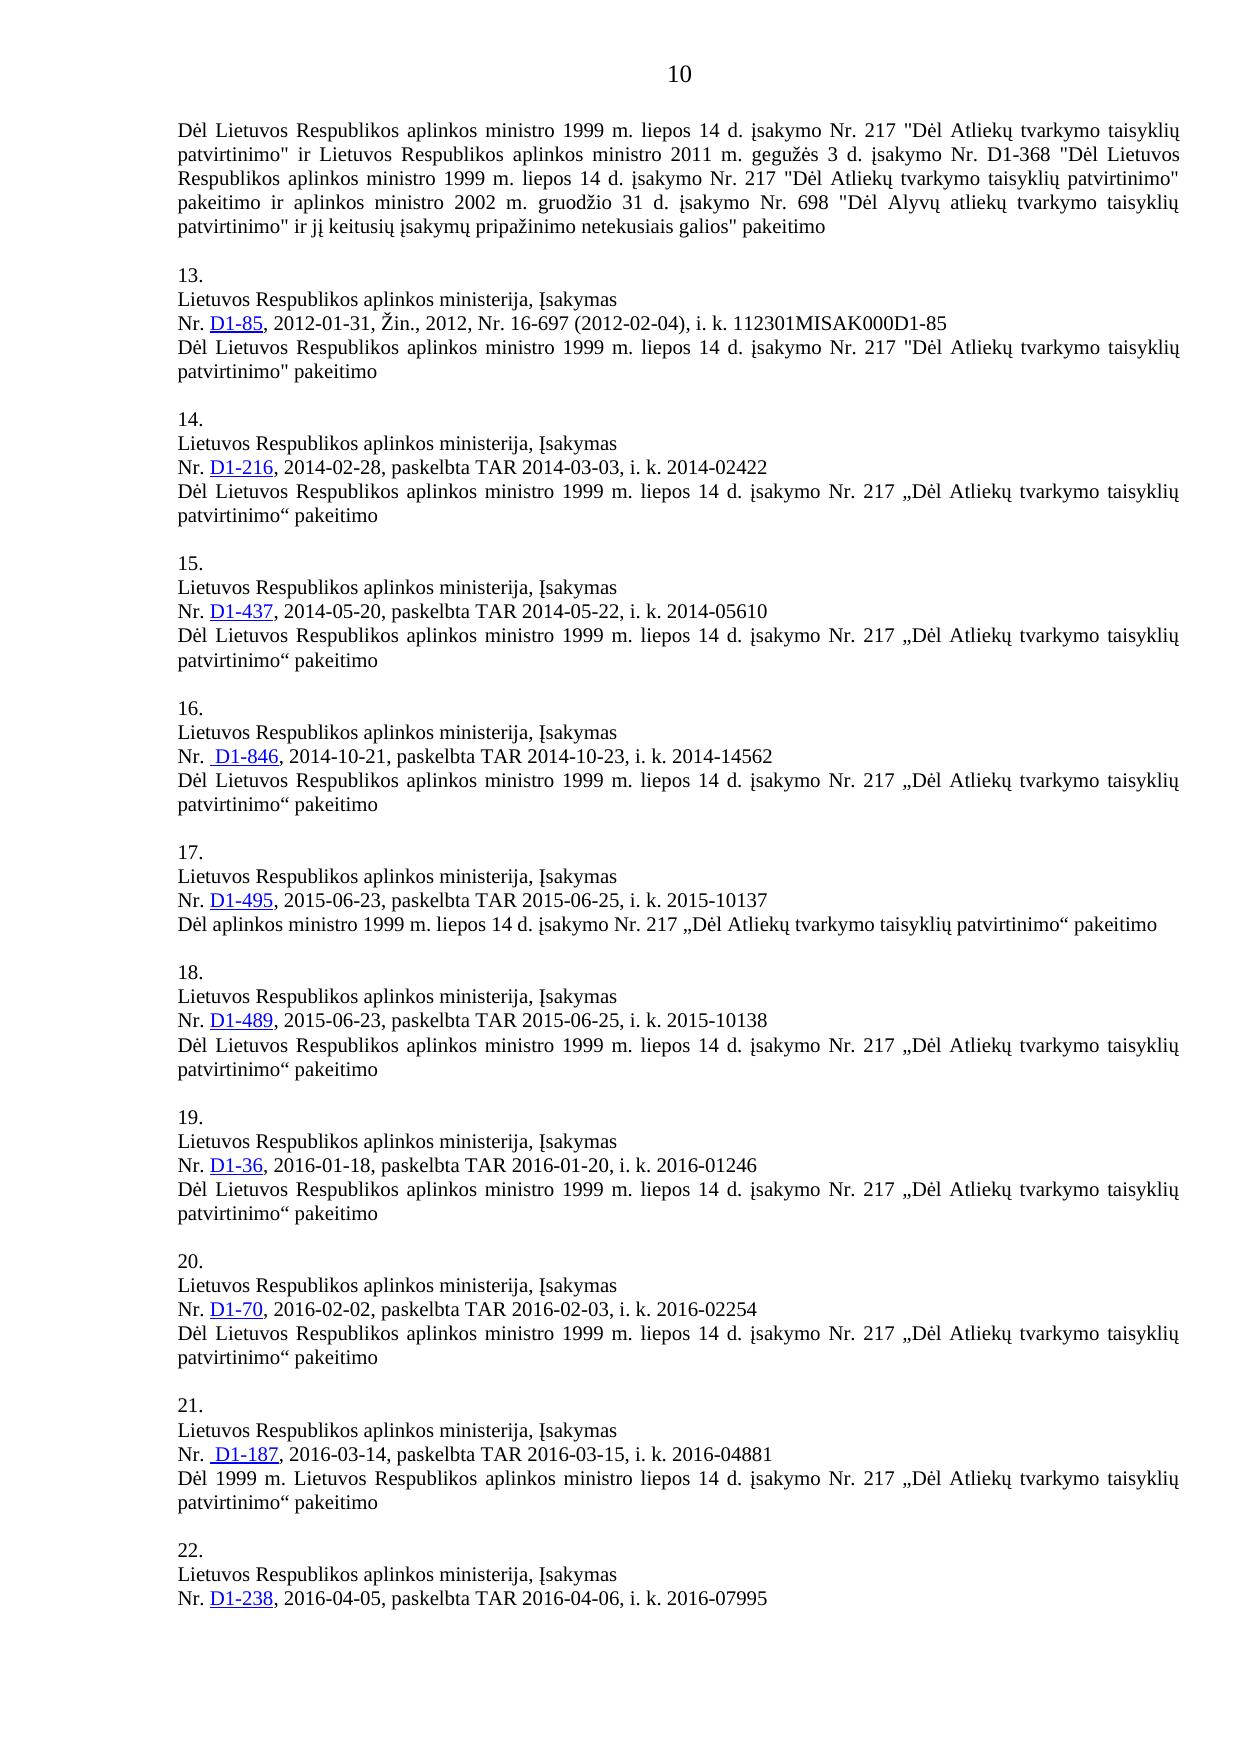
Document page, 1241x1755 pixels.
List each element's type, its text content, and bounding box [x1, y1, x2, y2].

text 14. [177, 407, 1181, 431]
text Nr. D1-846, 2014-10-21, paskelbta TAR 2014-10-23, i. k. 2014-14562 [177, 744, 1181, 768]
text Dėl Lietuvos Respublikos aplinkos ministro 1999 m. liepos 14 d. įsakymo Nr. 217 „Dėl Atliekų tvarkymo taisyklių patvirtinimo“ pakeitimo [177, 1032, 1181, 1081]
text Lietuvos Respublikos aplinkos ministerija, Įsakymas [177, 1129, 1181, 1153]
text Nr. D1-216, 2014-02-28, paskelbta TAR 2014-03-03, i. k. 2014-02422 [177, 455, 1181, 479]
text 15. [177, 551, 1181, 575]
text 13. [177, 262, 1181, 287]
text Dėl 1999 m. Lietuvos Respublikos aplinkos ministro liepos 14 d. įsakymo Nr. 217 „Dėl Atliekų tvarkymo taisyklių patvirtinimo“ pakeitimo [177, 1466, 1181, 1514]
text Dėl Lietuvos Respublikos aplinkos ministro 1999 m. liepos 14 d. įsakymo Nr. 217 „Dėl Atliekų tvarkymo taisyklių patvirtinimo“ pakeitimo [177, 1177, 1181, 1225]
text Dėl Lietuvos Respublikos aplinkos ministro 1999 m. liepos 14 d. įsakymo Nr. 217 "Dėl Atliekų tvarkymo taisyklių patvirtinimo" ir Lietuvos Respublikos aplinkos ministro 2011 m. gegužės 3 d. įsakymo Nr. D1-368 "Dėl Lietuvos Respublikos aplinkos ministro 1999 m. liepos 14 d. įsakymo Nr. 217 "Dėl Atliekų tvarkymo taisyklių patvirtinimo" pakeitimo ir aplinkos ministro 2002 m. gruodžio 31 d. įsakymo Nr. 698 "Dėl Alyvų atliekų tvarkymo taisyklių patvirtinimo" ir jį keitusių įsakymų pripažinimo netekusiais galios" pakeitimo [177, 118, 1181, 238]
text 21. [177, 1393, 1181, 1417]
text Nr. D1-495, 2015-06-23, paskelbta TAR 2015-06-25, i. k. 2015-10137 [177, 888, 1181, 912]
text 18. [177, 960, 1181, 984]
text Lietuvos Respublikos aplinkos ministerija, Įsakymas [177, 1273, 1181, 1297]
text Lietuvos Respublikos aplinkos ministerija, Įsakymas [177, 287, 1181, 311]
text Dėl Lietuvos Respublikos aplinkos ministro 1999 m. liepos 14 d. įsakymo Nr. 217 „Dėl Atliekų tvarkymo taisyklių patvirtinimo“ pakeitimo [177, 479, 1181, 527]
text 16. [177, 696, 1181, 720]
text Nr. D1-238, 2016-04-05, paskelbta TAR 2016-04-06, i. k. 2016-07995 [177, 1586, 1181, 1610]
text Nr. D1-36, 2016-01-18, paskelbta TAR 2016-01-20, i. k. 2016-01246 [177, 1153, 1181, 1177]
text 22. [177, 1538, 1181, 1562]
text Lietuvos Respublikos aplinkos ministerija, Įsakymas [177, 720, 1181, 744]
text Lietuvos Respublikos aplinkos ministerija, Įsakymas [177, 984, 1181, 1008]
text Lietuvos Respublikos aplinkos ministerija, Įsakymas [177, 1417, 1181, 1442]
text Dėl aplinkos ministro 1999 m. liepos 14 d. įsakymo Nr. 217 „Dėl Atliekų tvarkymo taisyklių patvirtinimo“ pakeitimo [177, 912, 1181, 936]
text 20. [177, 1249, 1181, 1273]
text Nr. D1-85, 2012-01-31, Žin., 2012, Nr. 16-697 (2012-02-04), i. k. 112301MISAK000D1-85 [177, 311, 1181, 335]
text Lietuvos Respublikos aplinkos ministerija, Įsakymas [177, 864, 1181, 888]
text Nr. D1-489, 2015-06-23, paskelbta TAR 2015-06-25, i. k. 2015-10138 [177, 1008, 1181, 1032]
text Lietuvos Respublikos aplinkos ministerija, Įsakymas [177, 575, 1181, 599]
text Dėl Lietuvos Respublikos aplinkos ministro 1999 m. liepos 14 d. įsakymo Nr. 217 „Dėl Atliekų tvarkymo taisyklių patvirtinimo“ pakeitimo [177, 1321, 1181, 1369]
text Nr. D1-70, 2016-02-02, paskelbta TAR 2016-02-03, i. k. 2016-02254 [177, 1297, 1181, 1321]
text Dėl Lietuvos Respublikos aplinkos ministro 1999 m. liepos 14 d. įsakymo Nr. 217 „Dėl Atliekų tvarkymo taisyklių patvirtinimo“ pakeitimo [177, 623, 1181, 672]
text 19. [177, 1105, 1181, 1129]
text Dėl Lietuvos Respublikos aplinkos ministro 1999 m. liepos 14 d. įsakymo Nr. 217 „Dėl Atliekų tvarkymo taisyklių patvirtinimo“ pakeitimo [177, 768, 1181, 816]
text Dėl Lietuvos Respublikos aplinkos ministro 1999 m. liepos 14 d. įsakymo Nr. 217 "Dėl Atliekų tvarkymo taisyklių patvirtinimo" pakeitimo [177, 335, 1181, 383]
text Nr. D1-437, 2014-05-20, paskelbta TAR 2014-05-22, i. k. 2014-05610 [177, 599, 1181, 623]
text Lietuvos Respublikos aplinkos ministerija, Įsakymas [177, 431, 1181, 455]
text Nr. D1-187, 2016-03-14, paskelbta TAR 2016-03-15, i. k. 2016-04881 [177, 1442, 1181, 1466]
text 17. [177, 840, 1181, 864]
text Lietuvos Respublikos aplinkos ministerija, Įsakymas [177, 1562, 1181, 1586]
